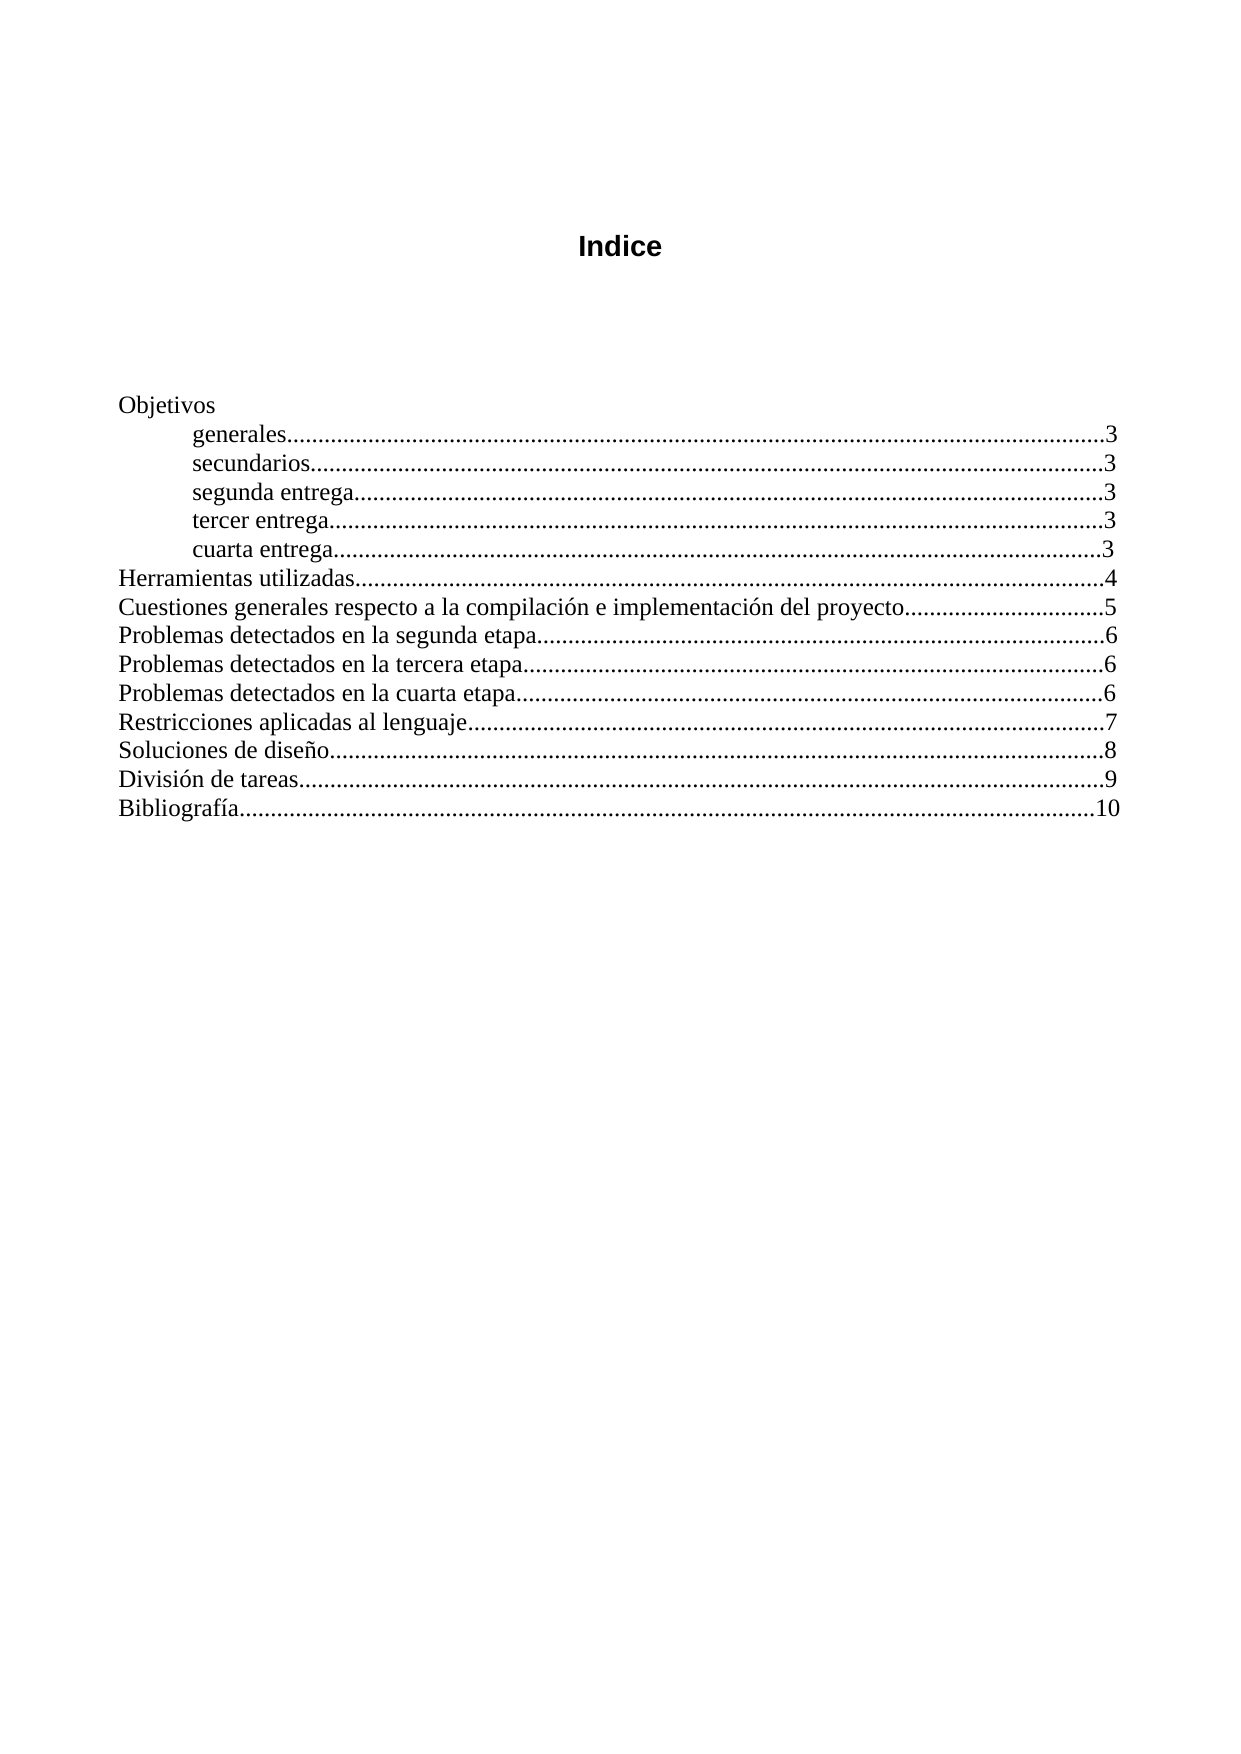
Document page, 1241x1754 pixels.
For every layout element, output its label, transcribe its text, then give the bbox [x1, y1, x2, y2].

text Bibliografía.........................................................................................................................................10 [118, 793, 1122, 822]
text secundarios...............................................................................................................................3 [118, 448, 1122, 477]
text Objetivos [118, 390, 1122, 419]
text cuarta entrega...........................................................................................................................3 [118, 534, 1122, 563]
text Problemas detectados en la tercera etapa.............................................................................................6 [118, 649, 1122, 678]
text tercer entrega............................................................................................................................3 [118, 505, 1122, 534]
text División de tareas.................................................................................................................................9 [118, 764, 1122, 793]
text segunda entrega........................................................................................................................3 [118, 477, 1122, 505]
text Cuestiones generales respecto a la compilación e implementación del proyecto................................5 [118, 592, 1122, 620]
text Soluciones de diseño............................................................................................................................8 [118, 735, 1122, 764]
subtitle Indice [118, 229, 1122, 263]
text Problemas detectados en la cuarta etapa..............................................................................................6 [118, 678, 1122, 707]
text Herramientas utilizadas........................................................................................................................4 [118, 563, 1122, 592]
text generales...................................................................................................................................3 [118, 419, 1122, 448]
text Problemas detectados en la segunda etapa...........................................................................................6 [118, 620, 1122, 649]
text Restricciones aplicadas al lenguaje......................................................................................................7 [118, 707, 1122, 735]
